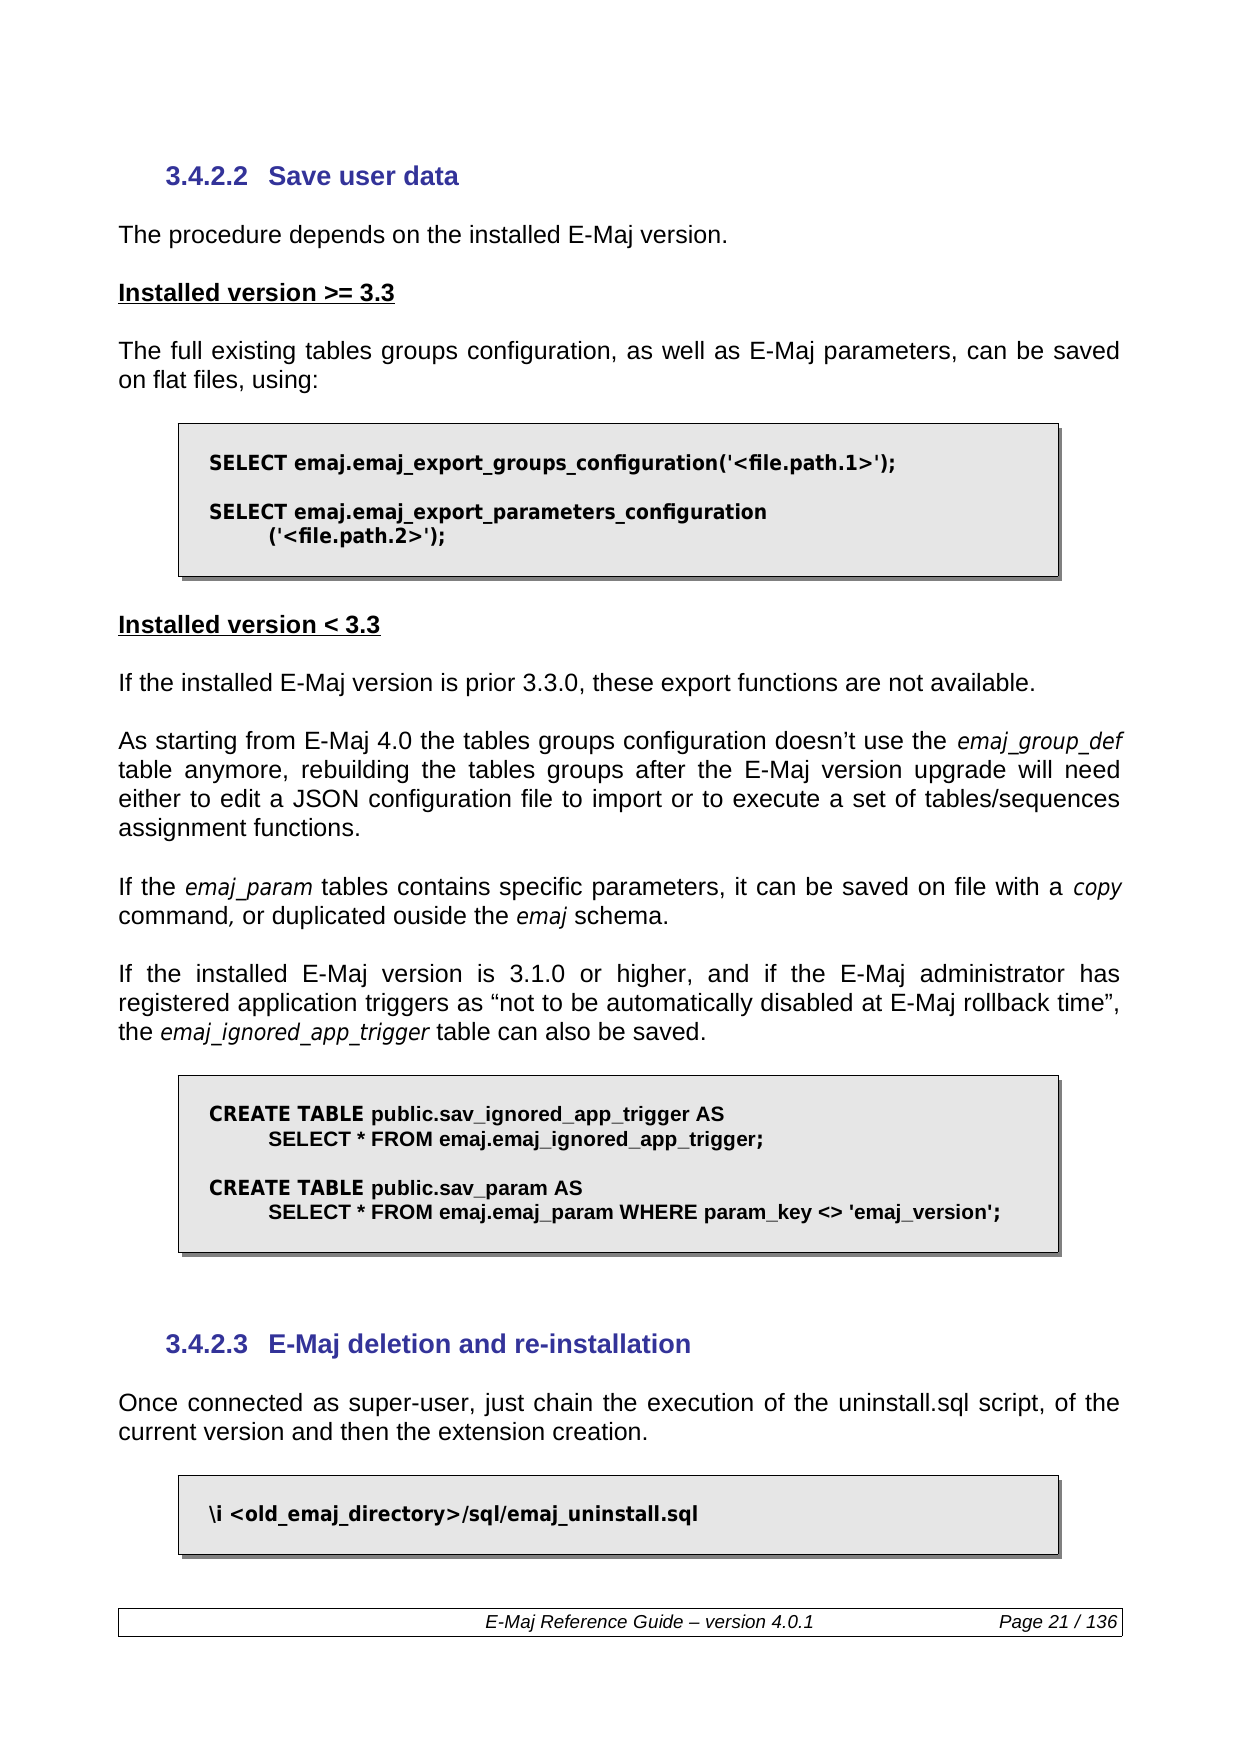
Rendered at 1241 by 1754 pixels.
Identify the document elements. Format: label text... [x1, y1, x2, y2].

subtitle Save user data [165, 160, 1122, 191]
text SELECT emaj.emaj_export_groups_configuration('<file.path.1>'); [179, 448, 1058, 472]
text Once connected as super-user, just chain the execution of the uninstall.sql script, of the current version and then the extension creation. [118, 1388, 1122, 1446]
text Installed version < 3.3 [118, 610, 1122, 639]
text CREATE TABLE public.sav_ignored_app_trigger AS SELECT * FROM emaj.emaj_ignored_app_trigger; [179, 1099, 1058, 1148]
text If the installed E-Maj version is prior 3.3.0, these export functions are not available. [118, 668, 1122, 697]
text CREATE TABLE public.sav_param AS SELECT * FROM emaj.emaj_param WHERE param_key <> 'emaj_version'; [179, 1173, 1058, 1222]
text Installed version >= 3.3 [118, 278, 1122, 307]
text The procedure depends on the installed E-Maj version. [118, 220, 1122, 249]
text If the emaj_param tables contains specific parameters, it can be saved on file with a copy command, or duplicated ouside the emaj schema. [118, 871, 1122, 929]
text If the installed E-Maj version is 3.1.0 or higher, and if the E-Maj administrator has registered application triggers as “not to be automatically disabled at E-Maj rollback time”, the emaj_ignored_app_trigger table can also be saved. [118, 959, 1122, 1046]
subtitle E-Maj deletion and re-installation [165, 1328, 1122, 1359]
text The full existing tables groups configuration, as well as E-Maj parameters, can be saved on flat files, using: [118, 336, 1122, 394]
text \i <old_emaj_directory>/sql/emaj_uninstall.sql [179, 1499, 1058, 1524]
text As starting from E-Maj 4.0 the tables groups configuration doesn’t use the emaj_group_def table anymore, rebuilding the tables groups after the E-Maj version upgrade will need either to edit a JSON configuration file to import or to execute a set of tables/sequences assignment functions. [118, 726, 1122, 842]
text SELECT emaj.emaj_export_parameters_configuration ('<file.path.2>'); [179, 497, 1058, 546]
